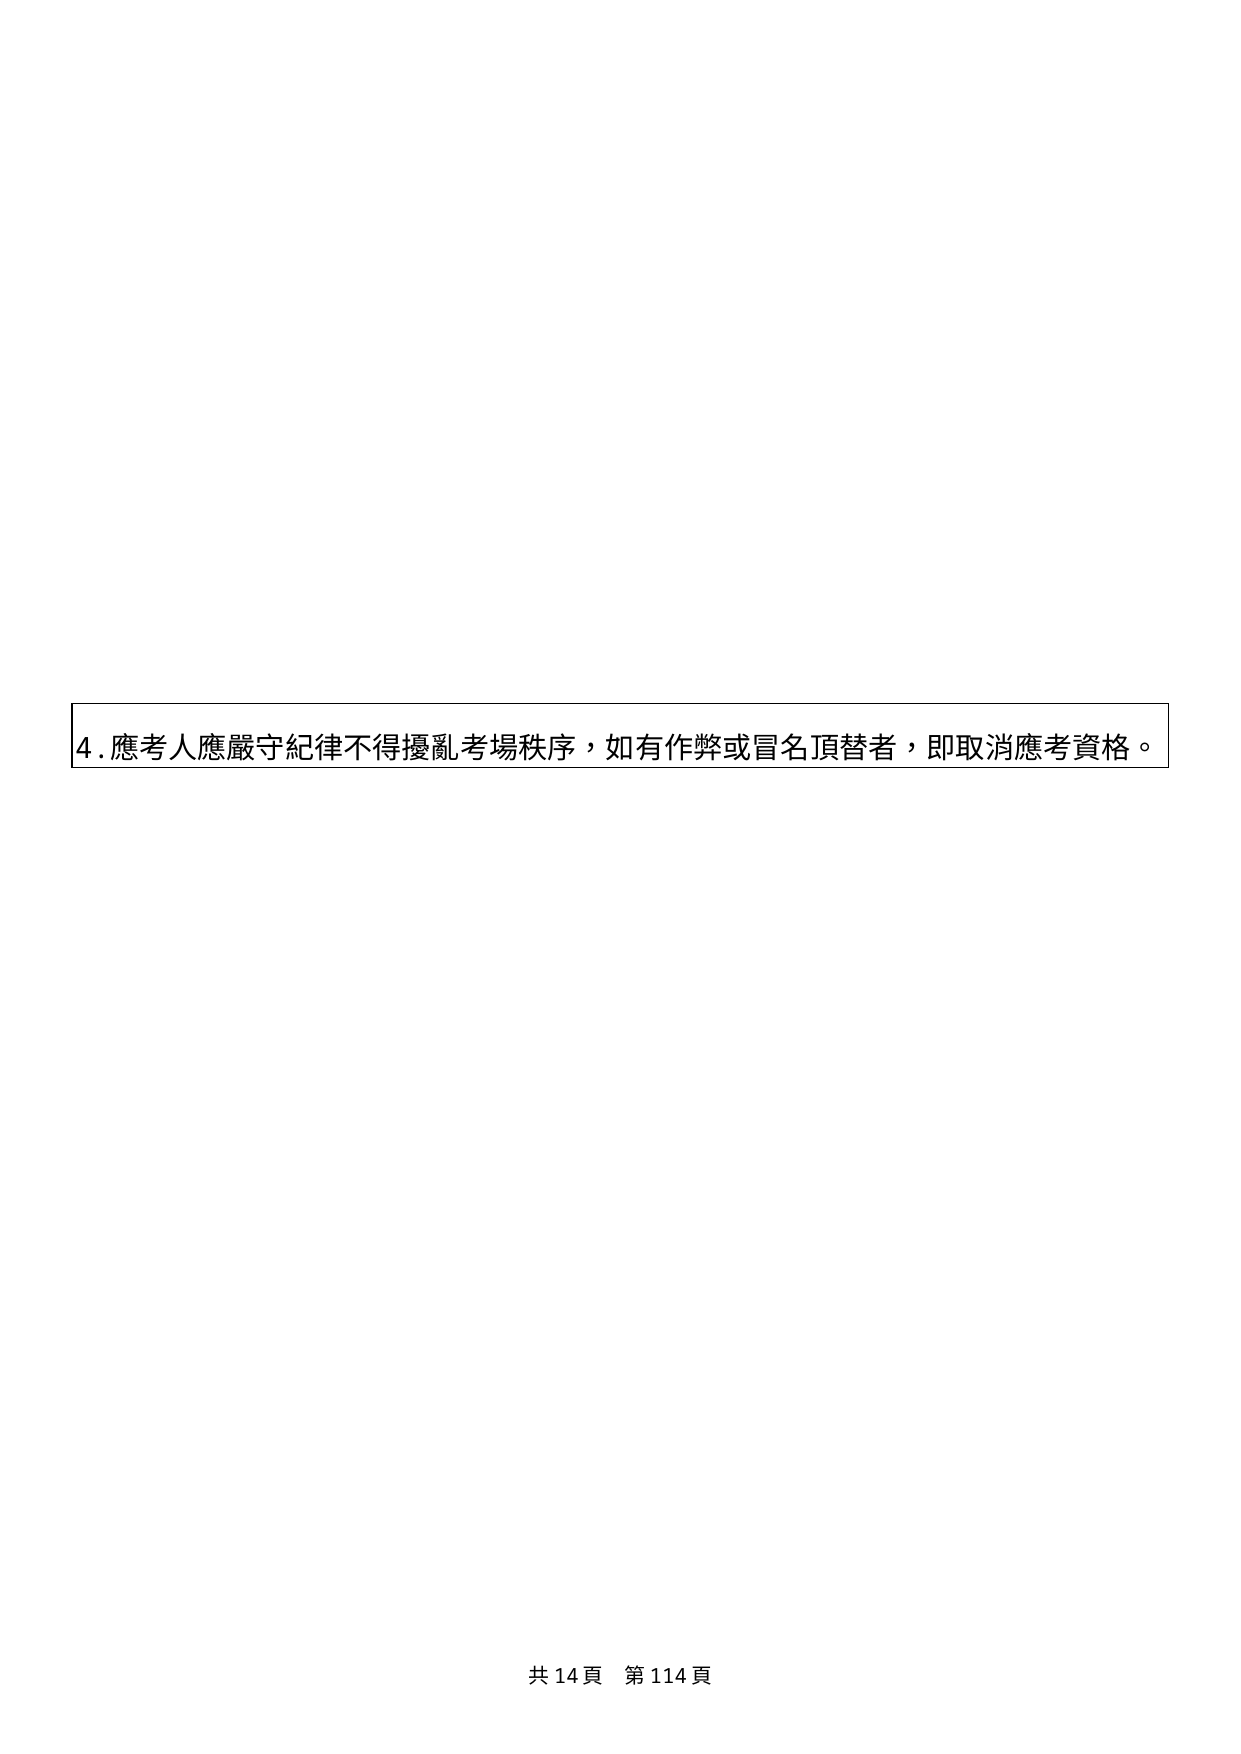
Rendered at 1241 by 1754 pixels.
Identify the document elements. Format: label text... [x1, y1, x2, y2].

table_cell 4.應考人應嚴守紀律不得擾亂考場秩序，如有作弊或冒名頂替者，即取消應考資格。 [73, 704, 1168, 767]
